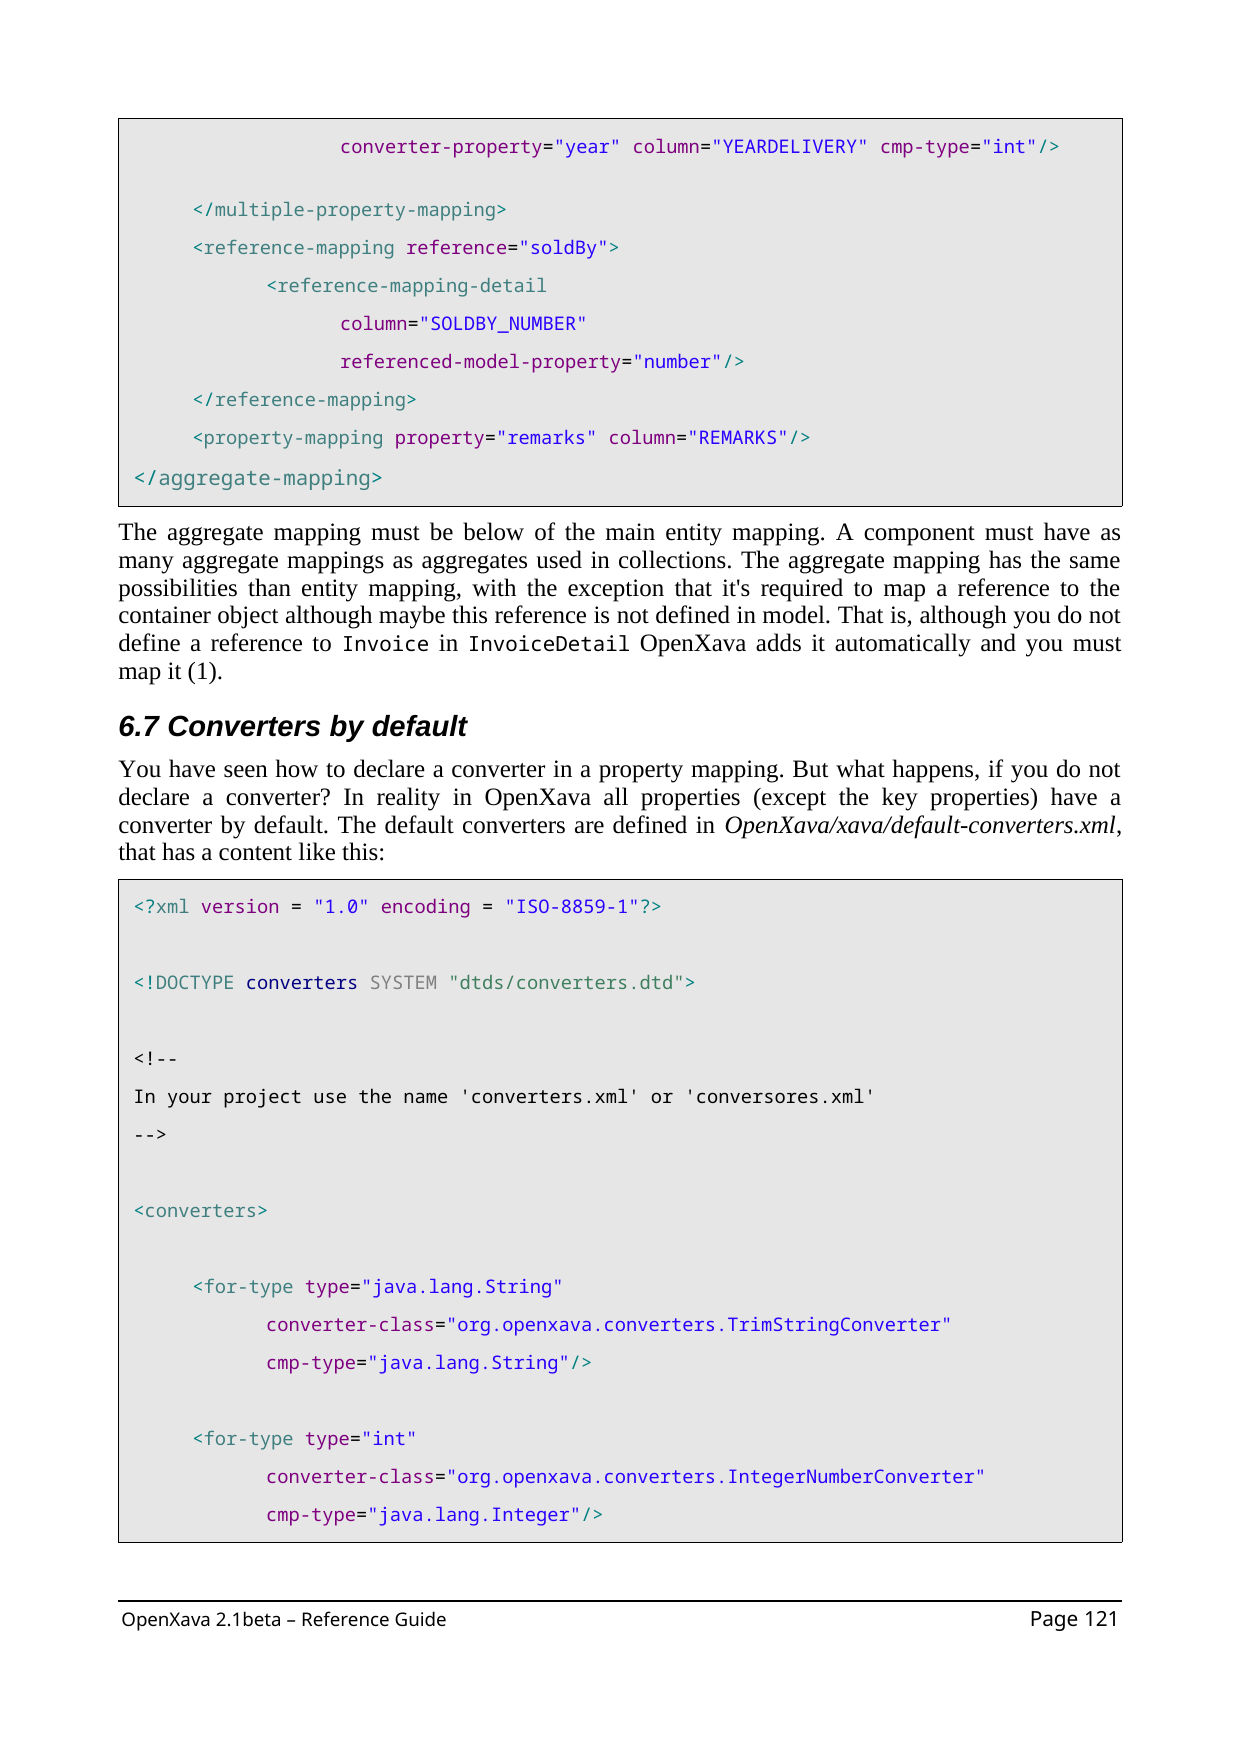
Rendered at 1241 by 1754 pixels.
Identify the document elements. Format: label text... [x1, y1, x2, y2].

text --> [119, 1107, 1122, 1145]
text converter-class="org.openxava.converters.TrimStringConverter" [119, 1297, 1122, 1335]
text </multiple-property-mapping> [119, 182, 1122, 220]
text <reference-mapping-detail [119, 258, 1122, 296]
text referenced-model-property="number"/> [119, 334, 1122, 372]
text cmp-type="java.lang.Integer"/> [119, 1487, 1122, 1542]
text <reference-mapping reference="soldBy"> [119, 220, 1122, 258]
text <property-mapping property="remarks" column="REMARKS"/> [119, 410, 1122, 448]
text </aggregate-mapping> [119, 448, 1122, 506]
text column="SOLDBY_NUMBER" [119, 296, 1122, 334]
text In your project use the name 'converters.xml' or 'conversores.xml' [119, 1069, 1122, 1107]
text <?xml version = "1.0" encoding = "ISO-8859-1"?> [119, 880, 1122, 917]
text converter-property="year" column="YEARDELIVERY" cmp-type="int"/> [119, 119, 1122, 182]
text <for-type type="int" [119, 1411, 1122, 1449]
text The aggregate mapping must be below of the main entity mapping. A component must have as many aggregate mappings as aggregates used in collections. The aggregate mapping has the same possibilities than entity mapping, with the exception that it's required to map a reference to the container object although maybe this reference is not defined in model. That is, although you do not define a reference to Invoice in InvoiceDetail OpenXava adds it automatically and you must map it (1). [118, 518, 1122, 685]
text <!-- [119, 1031, 1122, 1069]
text cmp-type="java.lang.String"/> [119, 1335, 1122, 1373]
text <for-type type="java.lang.String" [119, 1259, 1122, 1297]
text You have seen how to declare a converter in a property mapping. But what happens, if you do not declare a converter? In reality in OpenXava all properties (except the key properties) have a converter by default. The default converters are defined in OpenXava/xava/default-converters.xml, that has a content like this: [118, 755, 1122, 866]
text <converters> [119, 1183, 1122, 1221]
text <!DOCTYPE converters SYSTEM "dtds/converters.dtd"> [119, 955, 1122, 993]
subtitle Converters by default [118, 710, 1122, 743]
text converter-class="org.openxava.converters.IntegerNumberConverter" [119, 1449, 1122, 1487]
text </reference-mapping> [119, 372, 1122, 410]
